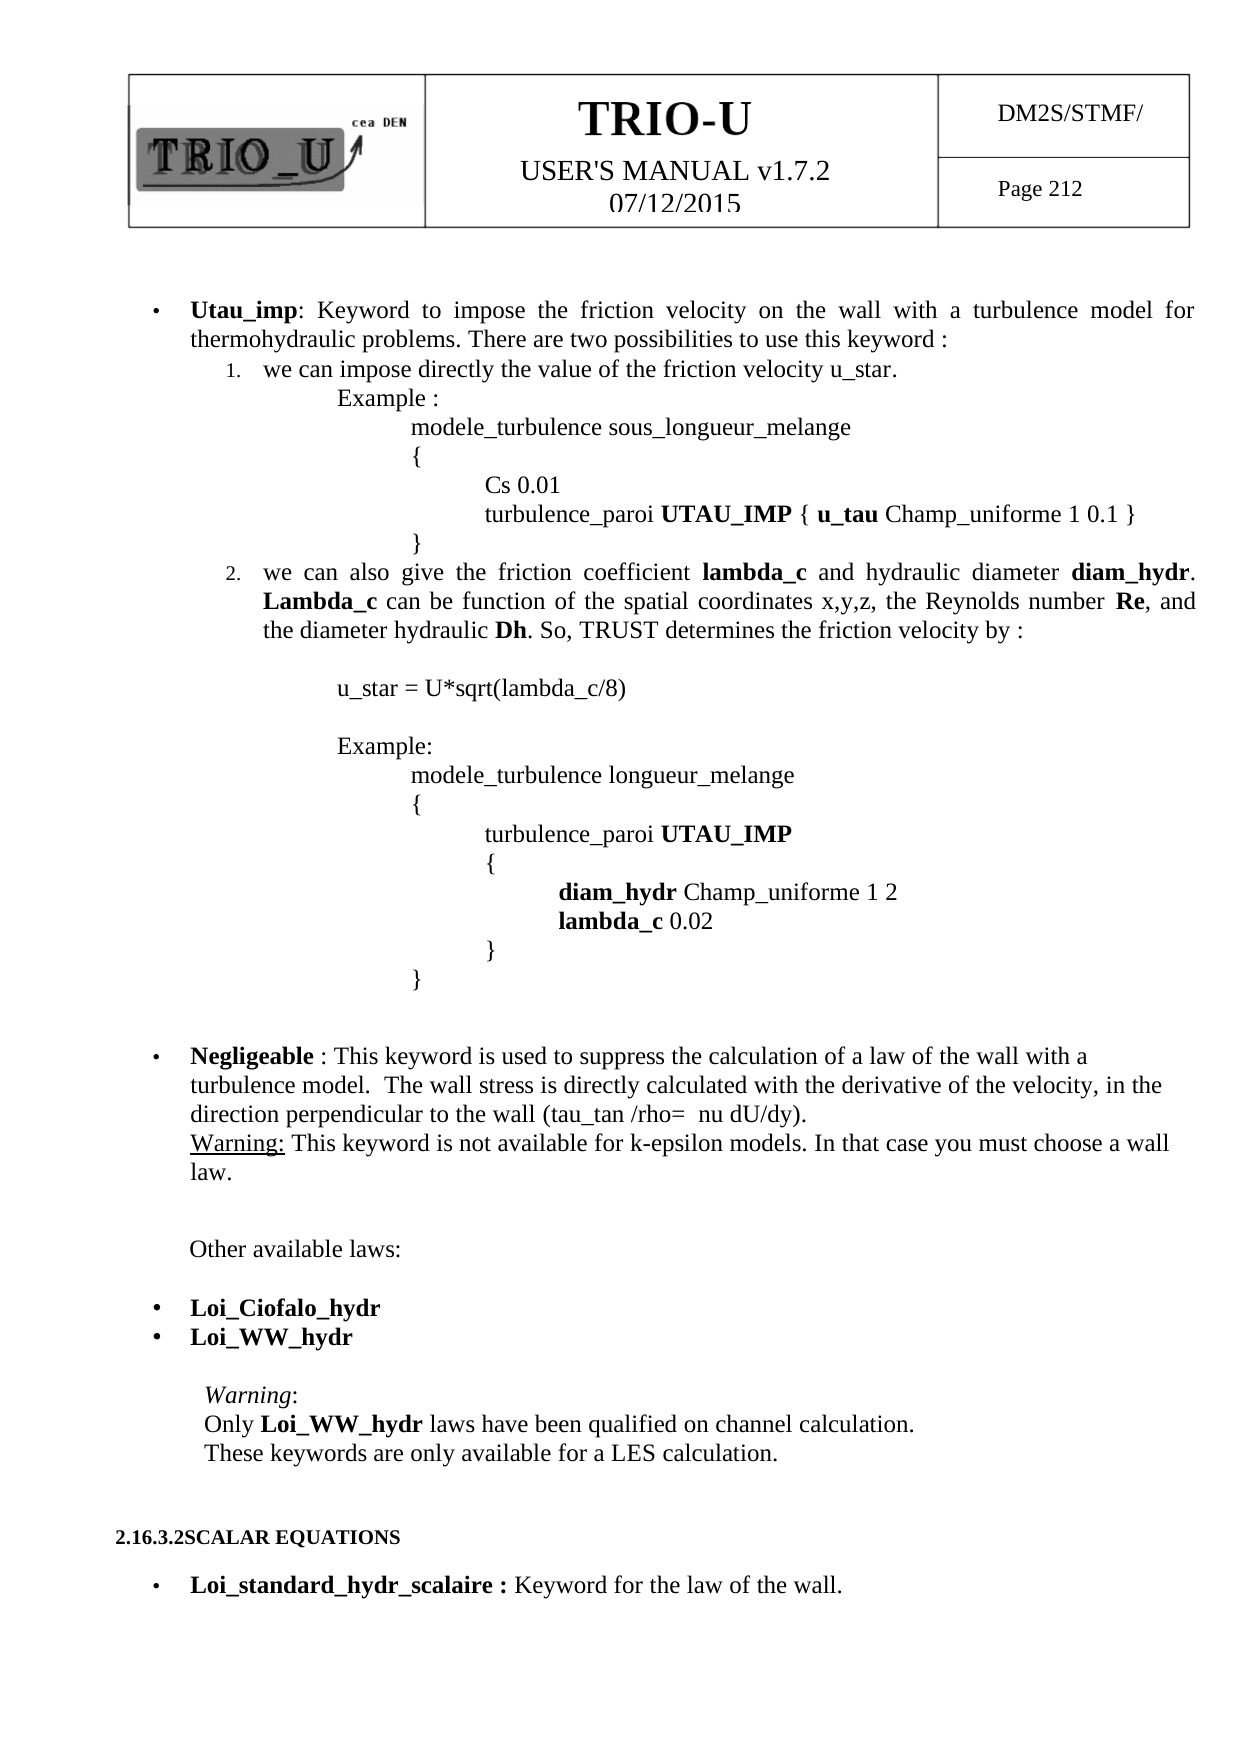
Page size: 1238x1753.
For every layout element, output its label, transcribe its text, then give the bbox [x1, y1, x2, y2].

list modele_turbulence sous_longueur_melange [373, 412, 1196, 441]
list lambda_c 0.02 [521, 906, 1196, 935]
list { [373, 441, 1196, 470]
text Other available laws: [189, 1234, 1196, 1263]
list diam_hydr Champ_uniforme 1 2 [521, 877, 1196, 906]
text Only Loi_WW_hydr laws have been qualified on channel calculation. [115, 1409, 1196, 1438]
list modele_turbulence longueur_melange [373, 760, 1196, 789]
text Warning: [115, 1380, 1196, 1409]
subtitle SCALAR EQUATIONS [115, 1525, 1165, 1549]
list Warning: This keyword is not available for k-epsilon models. In that case you must choose a wall law. [153, 1128, 1196, 1186]
list Negligeable : This keyword is used to suppress the calculation of a law of the wall with a turbulence model. The wall stress is directly calculated with the derivative of the velocity, in the direction perpendicular to the wall (tau_tan /rho= nu dU/dy). [153, 1041, 1196, 1128]
list turbulence_paroi UTAU_IMP [447, 818, 1196, 847]
list turbulence_paroi UTAU_IMP { u_tau Champ_uniforme 1 0.1 } [447, 499, 1196, 528]
list Utau_imp: Keyword to impose the friction velocity on the wall with a turbulence model for thermohydraulic problems. There are two possibilities to use this keyword : [153, 295, 1196, 353]
list Example: [299, 731, 1196, 760]
list we can impose directly the value of the friction velocity u_star. [225, 353, 1196, 382]
list } [447, 935, 1196, 964]
list } [373, 528, 1196, 557]
text These keywords are only available for a LES calculation. [115, 1438, 1196, 1467]
list } [373, 964, 1196, 993]
list Cs 0.01 [447, 470, 1196, 499]
list Example : [299, 382, 1196, 412]
list Loi_WW_hydr [153, 1322, 1196, 1351]
list we can also give the friction coefficient lambda_c and hydraulic diameter diam_hydr. Lambda_c can be function of the spatial coordinates x,y,z, the Reynolds number Re, and the diameter hydraulic Dh. So, TRUST determines the friction velocity by : [225, 557, 1196, 644]
list Loi_Ciofalo_hydr [153, 1292, 1196, 1322]
list Loi_standard_hydr_scalaire : Keyword for the law of the wall. [153, 1570, 1196, 1599]
list u_star = U*sqrt(lambda_c/8) [299, 673, 1196, 702]
list { [447, 847, 1196, 877]
list { [373, 789, 1196, 818]
